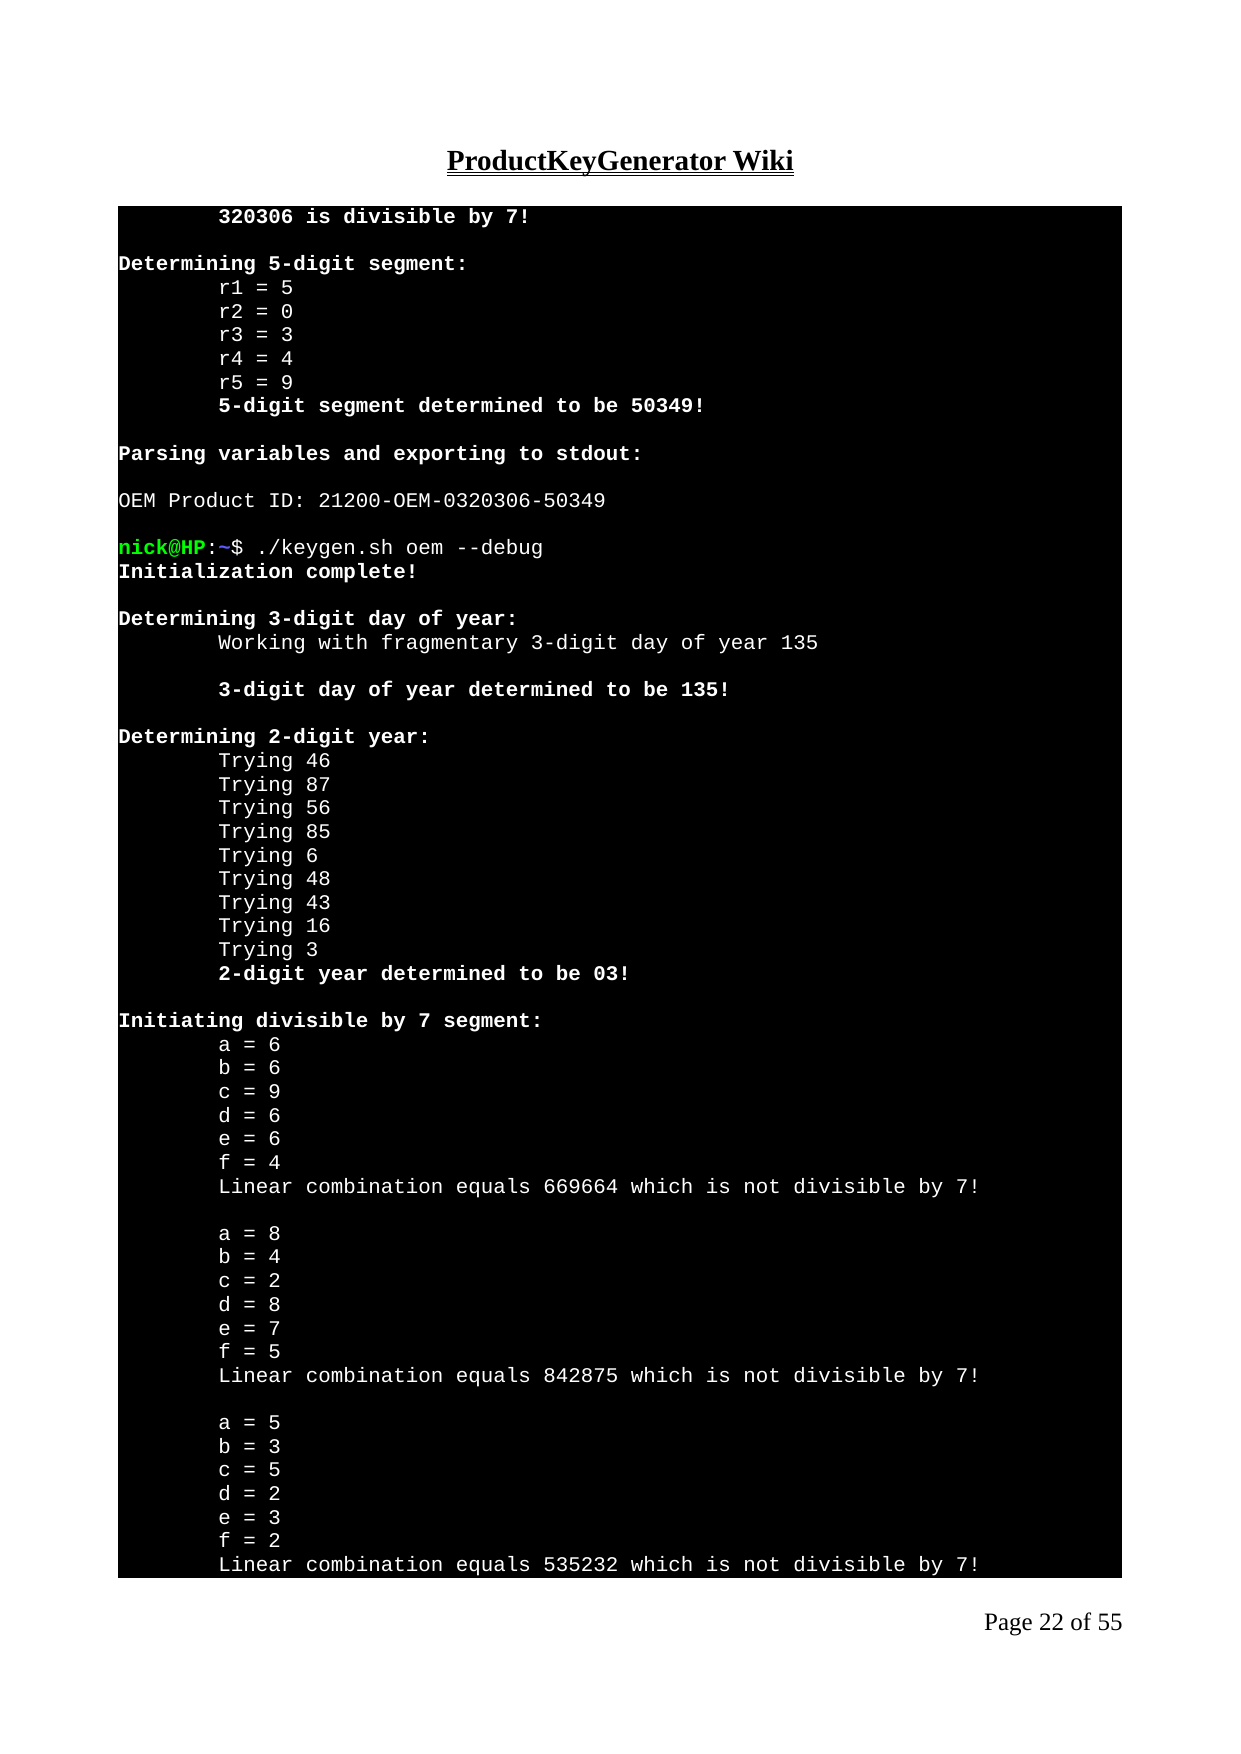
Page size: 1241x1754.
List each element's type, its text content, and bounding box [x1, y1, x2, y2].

text Initiating divisible by 7 segment: [118, 1010, 1122, 1034]
text Parsing variables and exporting to stdout: [118, 443, 1122, 466]
text r2 = 0 [118, 301, 1122, 324]
text b = 4 [118, 1247, 1122, 1270]
text Determining 2-digit year: [118, 726, 1122, 750]
text e = 7 [118, 1317, 1122, 1341]
text c = 2 [118, 1270, 1122, 1294]
text OEM Product ID: 21200-OEM-0320306-50349 [118, 490, 1122, 513]
text 2-digit year determined to be 03! [118, 963, 1122, 986]
text Determining 3-digit day of year: [118, 608, 1122, 632]
text b = 6 [118, 1057, 1122, 1081]
text Trying 43 [118, 892, 1122, 916]
text d = 2 [118, 1483, 1122, 1507]
text Trying 87 [118, 774, 1122, 797]
text b = 3 [118, 1436, 1122, 1459]
text a = 6 [118, 1034, 1122, 1057]
text r1 = 5 [118, 277, 1122, 301]
text 5-digit segment determined to be 50349! [118, 395, 1122, 419]
text c = 5 [118, 1459, 1122, 1483]
text Working with fragmentary 3-digit day of year 135 [118, 632, 1122, 655]
text d = 8 [118, 1294, 1122, 1317]
text Trying 48 [118, 868, 1122, 892]
text Trying 56 [118, 797, 1122, 821]
text a = 5 [118, 1412, 1122, 1436]
text Trying 85 [118, 821, 1122, 844]
text nick@HP:~$ ./keygen.sh oem --debug [118, 537, 1122, 561]
text r5 = 9 [118, 372, 1122, 395]
text Trying 16 [118, 916, 1122, 939]
text Trying 46 [118, 750, 1122, 774]
text Trying 3 [118, 939, 1122, 963]
text f = 4 [118, 1152, 1122, 1176]
text Linear combination equals 842875 which is not divisible by 7! [118, 1365, 1122, 1388]
text r4 = 4 [118, 348, 1122, 372]
text e = 3 [118, 1507, 1122, 1530]
text r3 = 3 [118, 324, 1122, 348]
text Linear combination equals 535232 which is not divisible by 7! [118, 1554, 1122, 1578]
text f = 5 [118, 1341, 1122, 1365]
text Trying 6 [118, 844, 1122, 868]
text c = 9 [118, 1081, 1122, 1105]
text 3-digit day of year determined to be 135! [118, 679, 1122, 703]
text e = 6 [118, 1128, 1122, 1152]
text Determining 5-digit segment: [118, 253, 1122, 277]
text a = 8 [118, 1223, 1122, 1247]
text d = 6 [118, 1105, 1122, 1128]
text f = 2 [118, 1530, 1122, 1554]
text 320306 is divisible by 7! [118, 206, 1122, 230]
text Linear combination equals 669664 which is not divisible by 7! [118, 1176, 1122, 1199]
text Initialization complete! [118, 561, 1122, 584]
